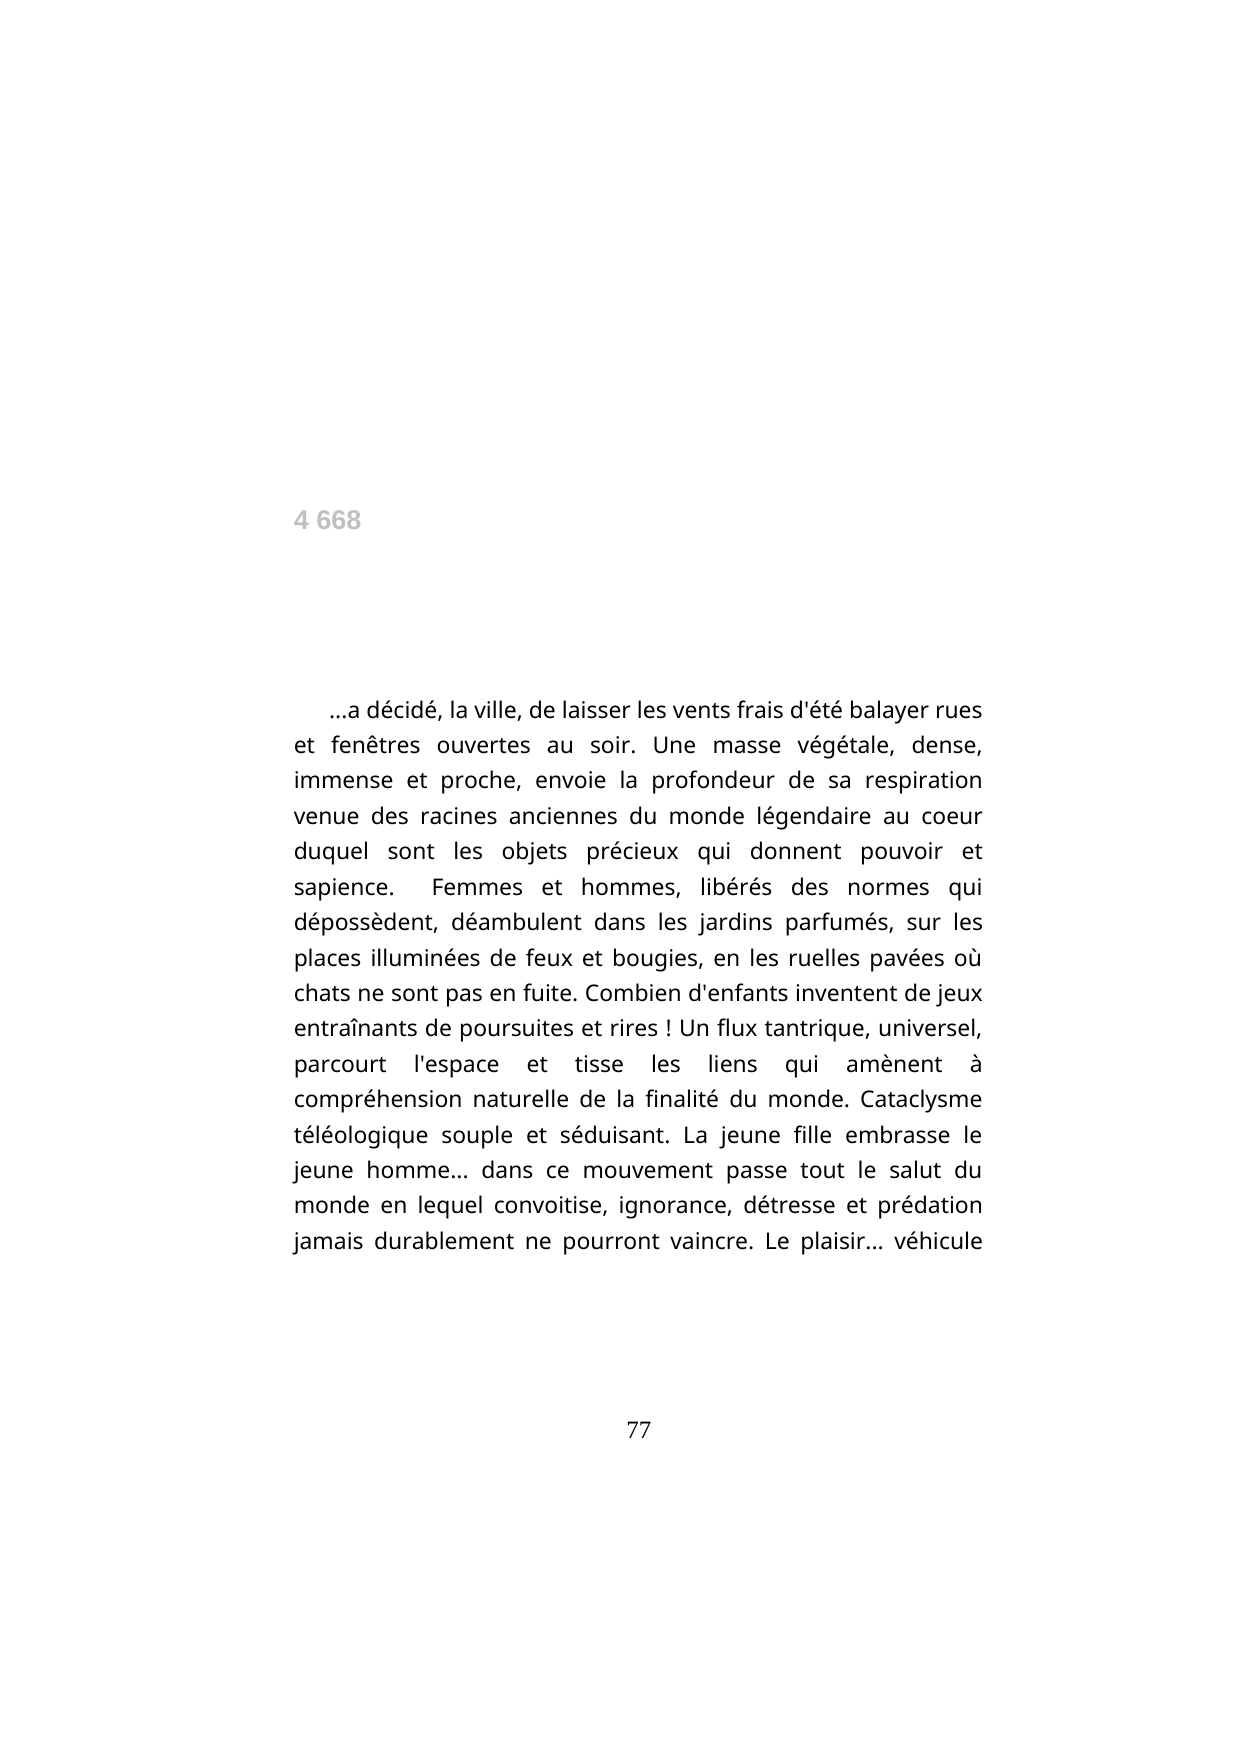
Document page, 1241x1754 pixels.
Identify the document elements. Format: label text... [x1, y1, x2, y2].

text ...a décidé, la ville, de laisser les vents frais d'été balayer rues et fenêtres ouvertes au soir. Une masse végétale, dense, immense et proche, envoie la profondeur de sa respiration venue des racines anciennes du monde légendaire au coeur duquel sont les objets précieux qui donnent pouvoir et sapience. Femmes et hommes, libérés des normes qui dépossèdent, déambulent dans les jardins parfumés, sur les places illuminées de feux et bougies, en les ruelles pavées où chats ne sont pas en fuite. Combien d'enfants inventent de jeux entraînants de poursuites et rires ! Un flux tantrique, universel, parcourt l'espace et tisse les liens qui amènent à compréhension naturelle de la finalité du monde. Cataclysme téléologique souple et séduisant. La jeune fille embrasse le jeune homme... dans ce mouvement passe tout le salut du monde en lequel convoitise, ignorance, détresse et prédation jamais durablement ne pourront vaincre. Le plaisir... véhicule [293, 690, 983, 1256]
subtitle 4 668 [293, 505, 983, 536]
